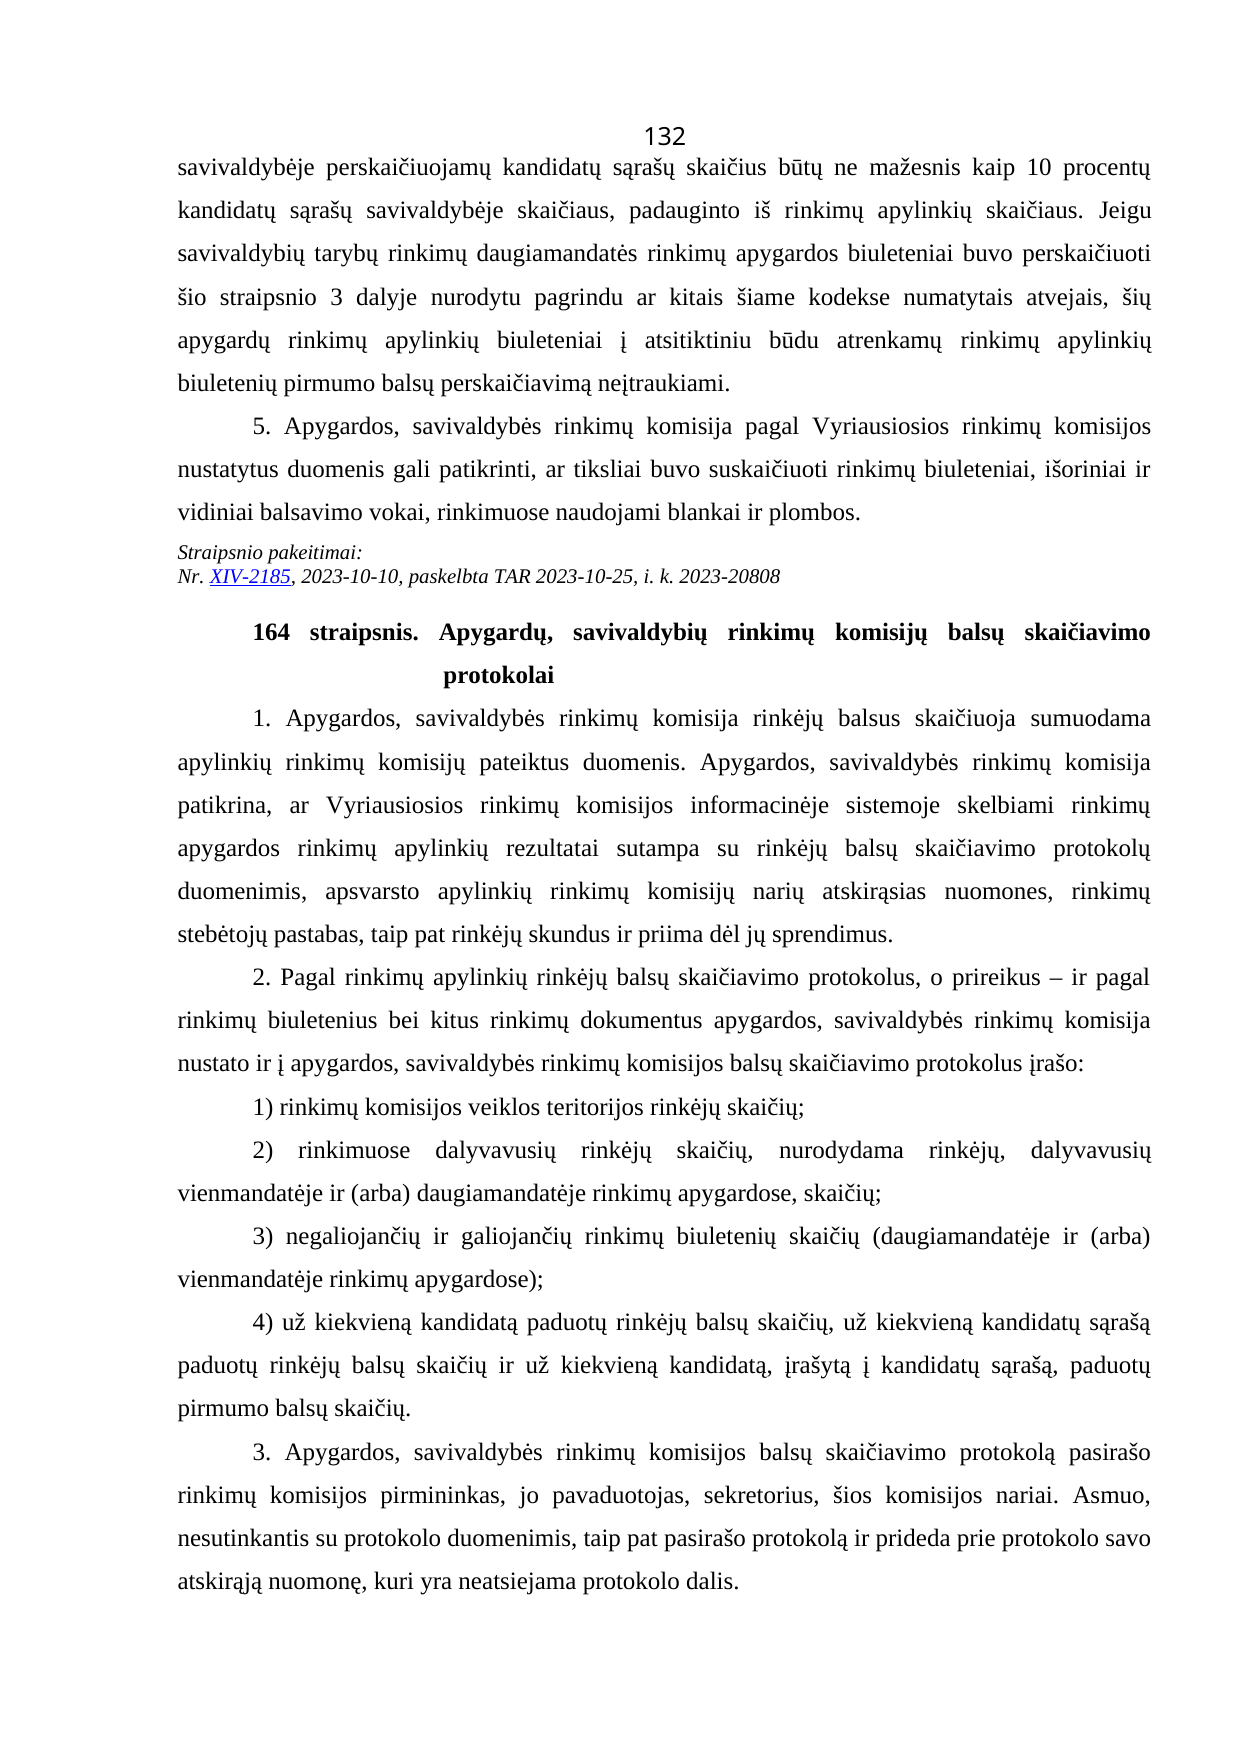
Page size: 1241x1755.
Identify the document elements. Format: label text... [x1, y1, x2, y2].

text 3. Apygardos, savivaldybės rinkimų komisijos balsų skaičiavimo protokolą pasirašo rinkimų komisijos pirmininkas, jo pavaduotojas, sekretorius, šios komisijos nariai. Asmuo, nesutinkantis su protokolo duomenimis, taip pat pasirašo protokolą ir prideda prie protokolo savo atskirąją nuomonę, kuri yra neatsiejama protokolo dalis. [177, 1437, 1152, 1595]
text 1. Apygardos, savivaldybės rinkimų komisija rinkėjų balsus skaičiuoja sumuodama apylinkių rinkimų komisijų pateiktus duomenis. Apygardos, savivaldybės rinkimų komisija patikrina, ar Vyriausiosios rinkimų komisijos informacinėje sistemoje skelbiami rinkimų apygardos rinkimų apylinkių rezultatai sutampa su rinkėjų balsų skaičiavimo protokolų duomenimis, apsvarsto apylinkių rinkimų komisijų narių atskirąsias nuomones, rinkimų stebėtojų pastabas, taip pat rinkėjų skundus ir priima dėl jų sprendimus. [177, 703, 1152, 948]
text 3) negaliojančių ir galiojančių rinkimų biuletenių skaičių (daugiamandatėje ir (arba) vienmandatėje rinkimų apygardose); [177, 1221, 1152, 1293]
text 2. Pagal rinkimų apylinkių rinkėjų balsų skaičiavimo protokolus, o prireikus – ir pagal rinkimų biuletenius bei kitus rinkimų dokumentus apygardos, savivaldybės rinkimų komisija nustato ir į apygardos, savivaldybės rinkimų komisijos balsų skaičiavimo protokolus įrašo: [177, 962, 1152, 1077]
text Straipsnio pakeitimai: [177, 540, 1152, 564]
text Nr. XIV-2185, 2023-10-10, paskelbta TAR 2023-10-25, i. k. 2023-20808 [177, 564, 1152, 588]
text 2) rinkimuose dalyvavusių rinkėjų skaičių, nurodydama rinkėjų, dalyvavusių vienmandatėje ir (arba) daugiamandatėje rinkimų apygardose, skaičių; [177, 1135, 1152, 1207]
text 4) už kiekvieną kandidatą paduotų rinkėjų balsų skaičių, už kiekvieną kandidatų sąrašą paduotų rinkėjų balsų skaičių ir už kiekvieną kandidatą, įrašytą į kandidatų sąrašą, paduotų pirmumo balsų skaičių. [177, 1307, 1152, 1422]
text 164 straipsnis. Apygardų, savivaldybių rinkimų komisijų balsų skaičiavimo protokolai [252, 617, 1152, 689]
text 1) rinkimų komisijos veiklos teritorijos rinkėjų skaičių; [177, 1092, 1152, 1120]
text savivaldybėje perskaičiuojamų kandidatų sąrašų skaičius būtų ne mažesnis kaip 10 procentų kandidatų sąrašų savivaldybėje skaičiaus, padauginto iš rinkimų apylinkių skaičiaus. Jeigu savivaldybių tarybų rinkimų daugiamandatės rinkimų apygardos biuleteniai buvo perskaičiuoti šio straipsnio 3 dalyje nurodytu pagrindu ar kitais šiame kodekse numatytais atvejais, šių apygardų rinkimų apylinkių biuleteniai į atsitiktiniu būdu atrenkamų rinkimų apylinkių biuletenių pirmumo balsų perskaičiavimą neįtraukiami. [177, 152, 1152, 397]
text 5. Apygardos, savivaldybės rinkimų komisija pagal Vyriausiosios rinkimų komisijos nustatytus duomenis gali patikrinti, ar tiksliai buvo suskaičiuoti rinkimų biuleteniai, išoriniai ir vidiniai balsavimo vokai, rinkimuose naudojami blankai ir plombos. [177, 411, 1152, 526]
